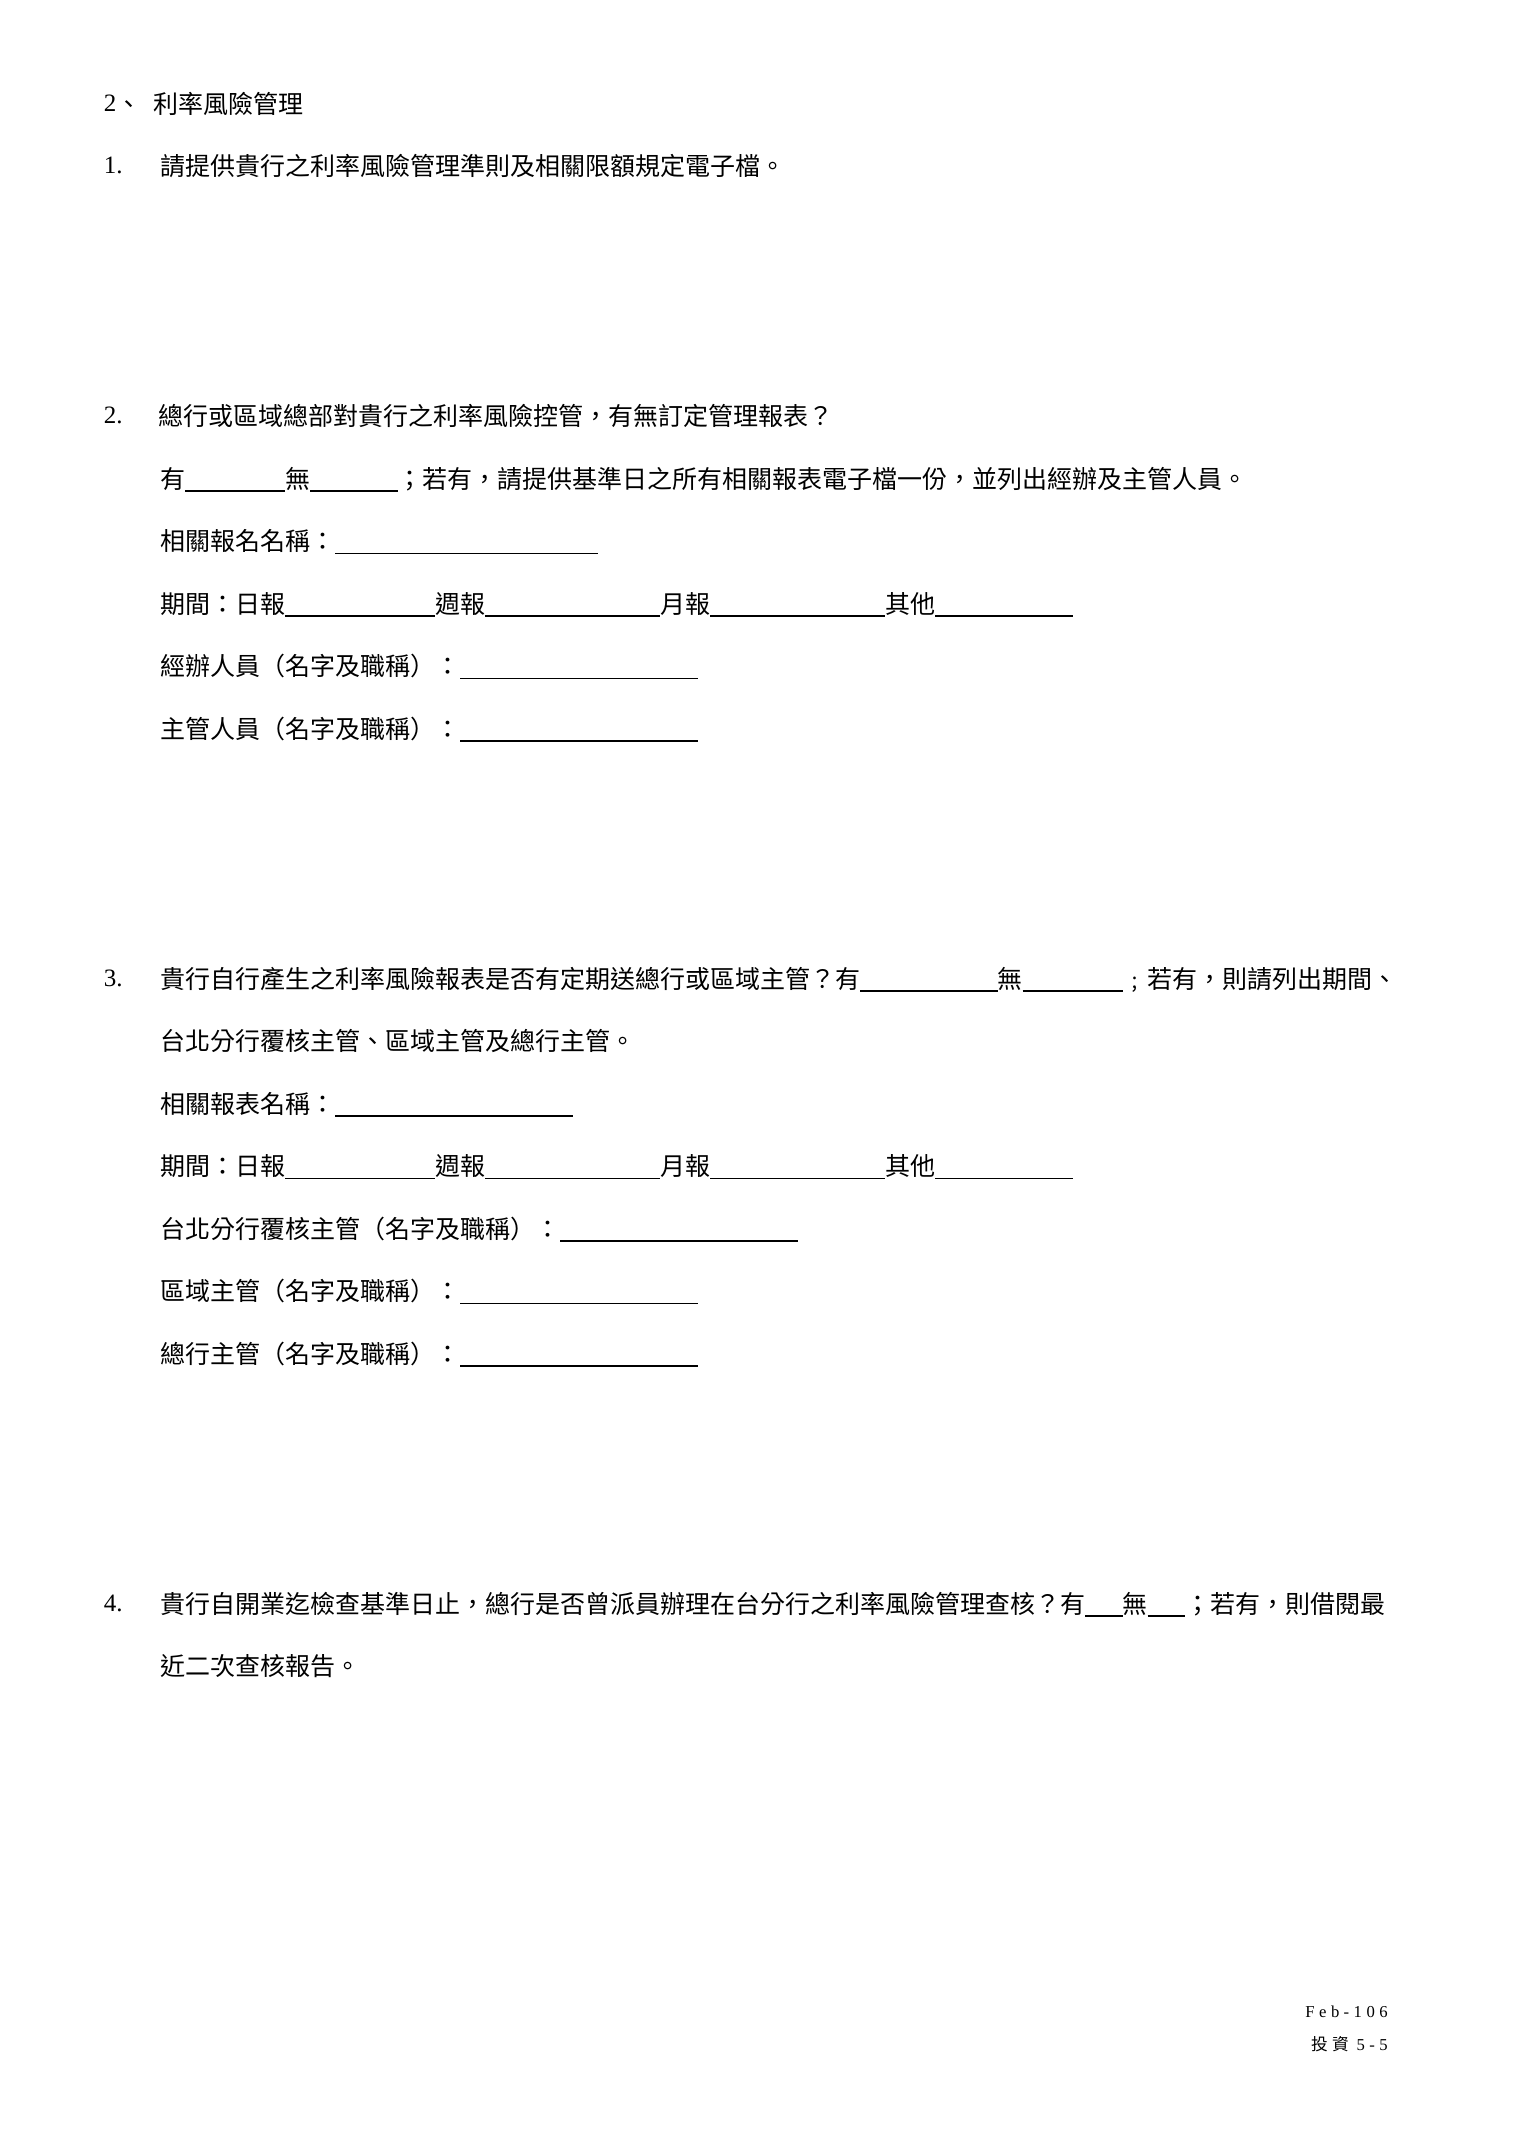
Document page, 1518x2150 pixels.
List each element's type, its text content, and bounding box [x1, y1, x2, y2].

text 台北分行覆核主管（名字及職稱）： [160, 1186, 1387, 1248]
list 總行或區域總部對貴行之利率風險控管，有無訂定管理報表？ [103, 373, 1387, 436]
list 利率風險管理 [103, 61, 1387, 123]
text 總行主管（名字及職稱）： [160, 1311, 1387, 1373]
text 區域主管（名字及職稱）： [160, 1248, 1387, 1311]
text 相關報名名稱： [160, 498, 1387, 561]
text 期間：日報 週報 月報 其他 [160, 561, 1387, 623]
text 有 無 ；若有，請提供基準日之所有相關報表電子檔一份，並列出經辦及主管人員。 [160, 436, 1387, 498]
text 經辦人員（名字及職稱）： [160, 623, 1387, 686]
text 相關報表名稱： [160, 1061, 1387, 1123]
text 期間：日報 週報 月報 其他 [160, 1123, 1387, 1186]
text 主管人員（名字及職稱）： [160, 686, 1387, 748]
text 3. 貴行自行產生之利率風險報表是否有定期送總行或區域主管？有 無 ﹔若有，則請列出期間、台北分行覆核主管、區域主管及總行主管。 [103, 936, 1387, 1061]
text 1. 請提供貴行之利率風險管理準則及相關限額規定電子檔。 [103, 123, 1387, 186]
text 4. 貴行自開業迄檢查基準日止，總行是否曾派員辦理在台分行之利率風險管理查核？有 無 ；若有，則借閱最近二次查核報告。 [103, 1561, 1387, 1686]
